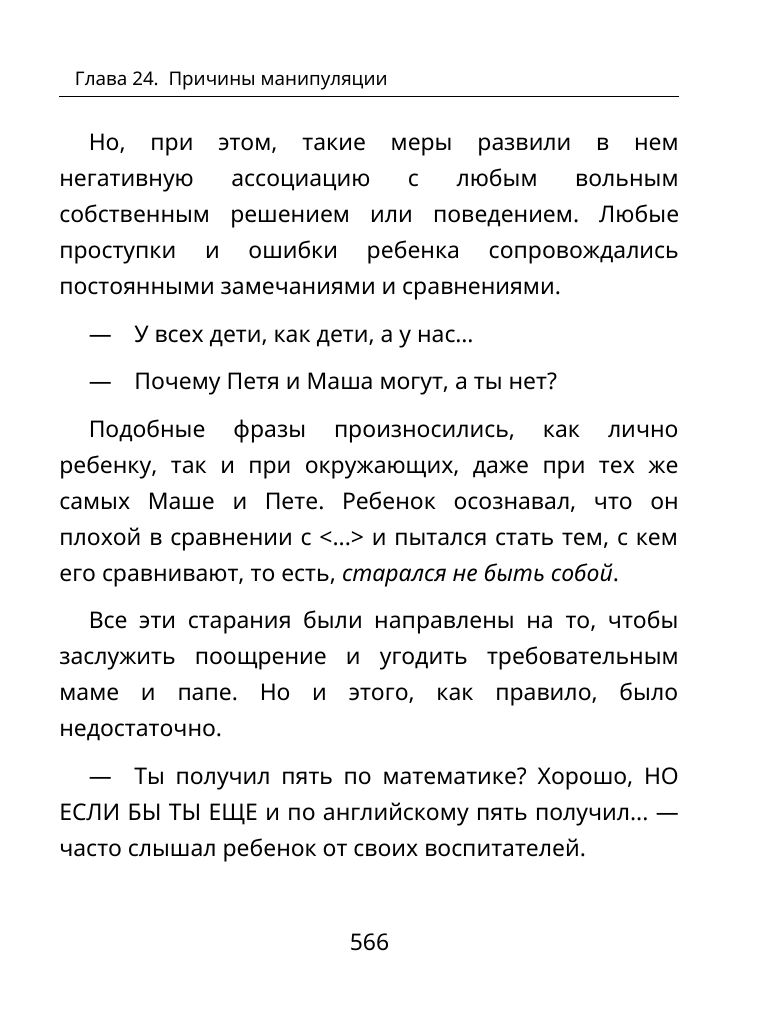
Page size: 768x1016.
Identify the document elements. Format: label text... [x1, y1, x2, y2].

list У всех дети, как дети, а у нас… [59, 317, 679, 349]
text Все эти старания были направлены на то, чтобы заслужить поощрение и угодить требовательным маме и папе. Но и этого, как правило, было недостаточно. [59, 604, 679, 743]
text Подобные фразы произносились, как лично ребенку, так и при окружающих, даже при тех же самых Маше и Пете. Ребенок осознавал, что он плохой в сравнении с <...> и пытался стать тем, с кем его сравнивают, то есть, старался не быть собой. [59, 413, 679, 588]
list Ты получил пять по математике? Хорошо, НО ЕСЛИ БЫ ТЫ ЕЩЕ и по английскому пять получил... — часто слышал ребенок от своих воспитателей. [59, 760, 679, 863]
list Почему Петя и Маша могут, а ты нет? [59, 365, 679, 396]
text Но, при этом, такие меры развили в нем негативную ассоциацию с любым вольным собственным решением или поведением. Любые проступки и ошибки ребенка сопровождались постоянными замечаниями и сравнениями. [59, 126, 679, 301]
